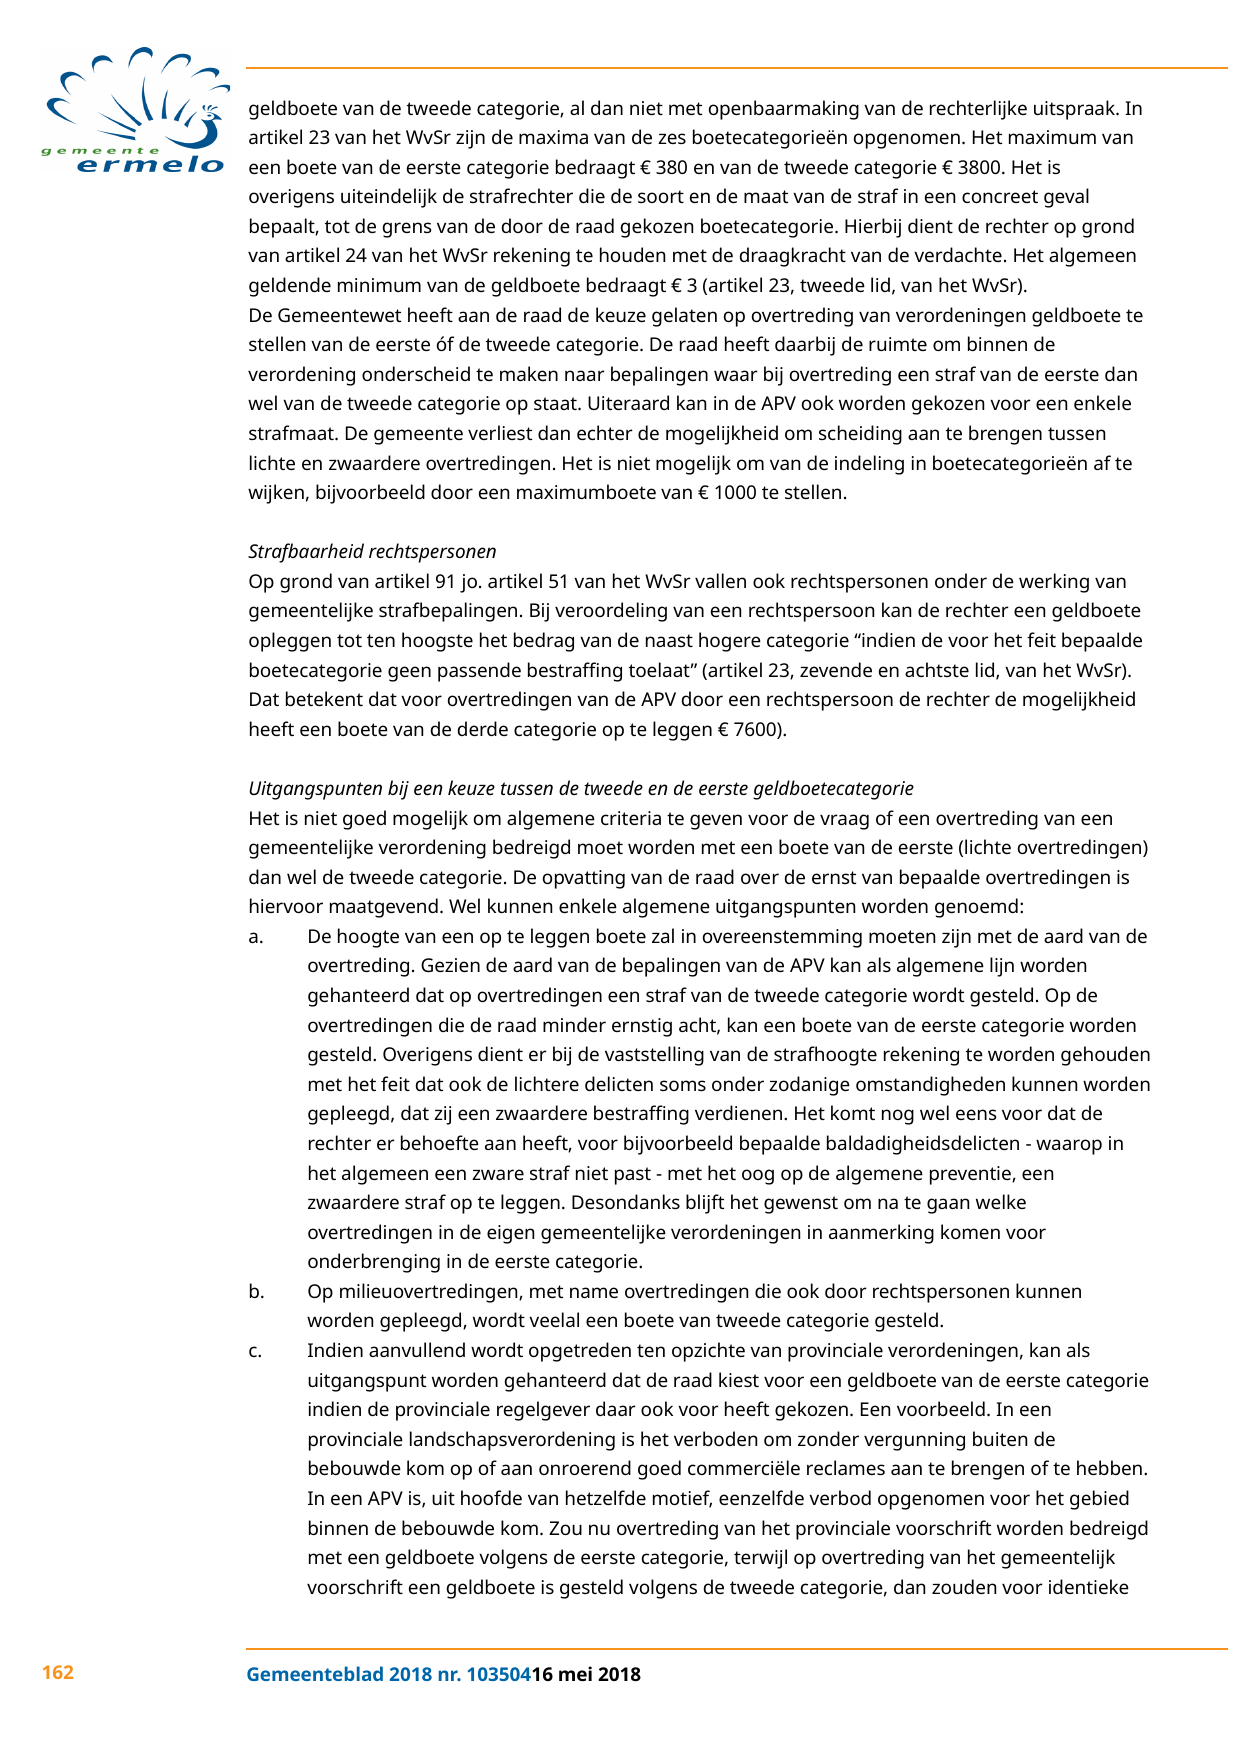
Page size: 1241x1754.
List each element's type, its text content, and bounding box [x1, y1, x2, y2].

list Indien aanvullend wordt opgetreden ten opzichte van provinciale verordeningen, kan als uitgangspunt worden gehanteerd dat de raad kiest voor een geldboete van de eerste categorie indien de provinciale regelgever daar ook voor heeft gekozen. Een voorbeeld. In een provinciale landschapsverordening is het verboden om zonder vergunning buiten de bebouwde kom op of aan onroerend goed commerciële reclames aan te brengen of te hebben. In een APV is, uit hoofde van hetzelfde motief, eenzelfde verbod opgenomen voor het gebied binnen de bebouwde kom. Zou nu overtreding van het provinciale voorschrift worden bedreigd met een geldboete volgens de eerste categorie, terwijl op overtreding van het gemeentelijk voorschrift een geldboete is gesteld volgens de tweede categorie, dan zouden voor identieke [248, 1337, 1152, 1600]
text Het is niet goed mogelijk om algemene criteria te geven voor de vraag of een overtreding van een gemeentelijke verordening bedreigd moet worden met een boete van de eerste (lichte overtredingen) dan wel de tweede categorie. De opvatting van de raad over de ernst van bepaalde overtredingen is hiervoor maatgevend. Wel kunnen enkele algemene uitgangspunten worden genoemd: [248, 805, 1152, 919]
text Uitgangspunten bij een keuze tussen de tweede en de eerste geldboetecategorie [248, 775, 1152, 801]
text geldboete van de tweede categorie, al dan niet met openbaarmaking van de rechterlijke uitspraak. In artikel 23 van het WvSr zijn de maxima van de zes boetecategorieën opgenomen. Het maximum van een boete van de eerste categorie bedraagt € 380 en van de tweede categorie € 3800. Het is overigens uiteindelijk de strafrechter die de soort en de maat van de straf in een concreet geval bepaalt, tot de grens van de door de raad gekozen boetecategorie. Hierbij dient de rechter op grond van artikel 24 van het WvSr rekening te houden met de draagkracht van de verdachte. Het algemeen geldende minimum van de geldboete bedraagt € 3 (artikel 23, tweede lid, van het WvSr). [248, 95, 1152, 298]
text De Gemeentewet heeft aan de raad de keuze gelaten op overtreding van verordeningen geldboete te stellen van de eerste óf de tweede categorie. De raad heeft daarbij de ruimte om binnen de verordening onderscheid te maken naar bepalingen waar bij overtreding een straf van de eerste dan wel van de tweede categorie op staat. Uiteraard kan in de APV ook worden gekozen voor een enkele strafmaat. De gemeente verliest dan echter de mogelijkheid om scheiding aan te brengen tussen lichte en zwaardere overtredingen. Het is niet mogelijk om van de indeling in boetecategorieën af te wijken, bijvoorbeeld door een maximumboete van € 1000 te stellen. [248, 302, 1152, 505]
picture [41, 47, 231, 172]
text Op grond van artikel 91 jo. artikel 51 van het WvSr vallen ook rechtspersonen onder de werking van gemeentelijke strafbepalingen. Bij veroordeling van een rechtspersoon kan de rechter een geldboete opleggen tot ten hoogste het bedrag van de naast hogere categorie “indien de voor het feit bepaalde boetecategorie geen passende bestraffing toelaat” (artikel 23, zevende en achtste lid, van het WvSr). Dat betekent dat voor overtredingen van de APV door een rechtspersoon de rechter de mogelijkheid heeft een boete van de derde categorie op te leggen € 7600). [248, 568, 1152, 742]
list Op milieuovertredingen, met name overtredingen die ook door rechtspersonen kunnen worden gepleegd, wordt veelal een boete van tweede categorie gesteld. [248, 1278, 1152, 1333]
list De hoogte van een op te leggen boete zal in overeenstemming moeten zijn met de aard van de overtreding. Gezien de aard van de bepalingen van de APV kan als algemene lijn worden gehanteerd dat op overtredingen een straf van de tweede categorie wordt gesteld. Op de overtredingen die de raad minder ernstig acht, kan een boete van de eerste categorie worden gesteld. Overigens dient er bij de vaststelling van de strafhoogte rekening te worden gehouden met het feit dat ook de lichtere delicten soms onder zodanige omstandigheden kunnen worden gepleegd, dat zij een zwaardere bestraffing verdienen. Het komt nog wel eens voor dat de rechter er behoefte aan heeft, voor bijvoorbeeld bepaalde baldadigheidsdelicten - waarop in het algemeen een zware straf niet past - met het oog op de algemene preventie, een zwaardere straf op te leggen. Desondanks blijft het gewenst om na te gaan welke overtredingen in de eigen gemeentelijke verordeningen in aanmerking komen voor onderbrenging in de eerste categorie. [248, 923, 1152, 1274]
text Strafbaarheid rechtspersonen [248, 538, 1152, 564]
